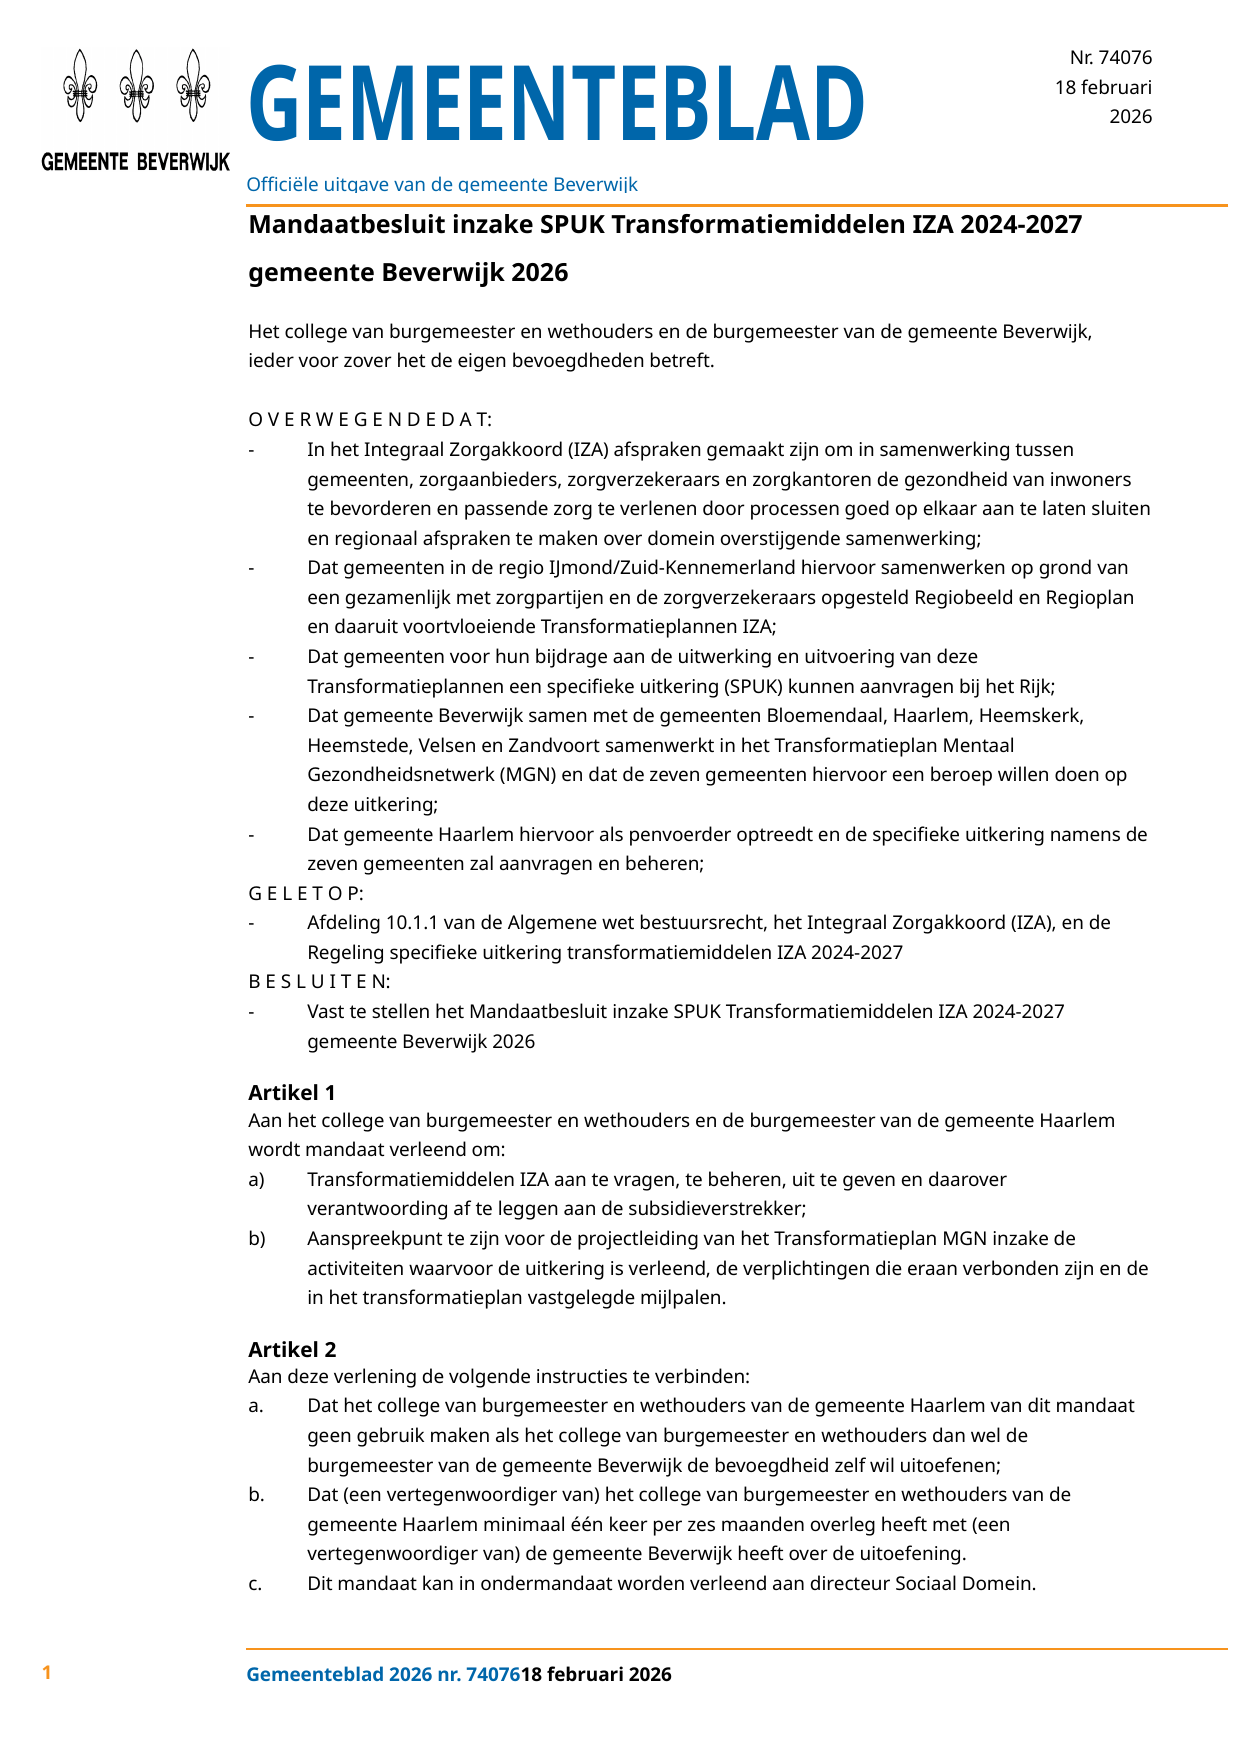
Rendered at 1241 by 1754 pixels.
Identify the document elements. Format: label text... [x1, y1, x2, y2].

list Dat het college van burgemeester en wethouders van de gemeente Haarlem van dit mandaat geen gebruik maken als het college van burgemeester en wethouders dan wel de burgemeester van de gemeente Beverwijk de bevoegdheid zelf wil uitoefenen; [248, 1393, 1152, 1478]
text Artikel 2 [248, 1335, 1152, 1363]
list Dat gemeenten voor hun bijdrage aan de uitwerking en uitvoering van deze Transformatieplannen een specifieke uitkering (SPUK) kunnen aanvragen bij het Rijk; [248, 643, 1152, 699]
text G E L E T O P: [248, 880, 1152, 906]
list Afdeling 10.1.1 van de Algemene wet bestuursrecht, het Integraal Zorgakkoord (IZA), en de Regeling specifieke uitkering transformatiemiddelen IZA 2024-2027 [248, 909, 1152, 965]
list Vast te stellen het Mandaatbesluit inzake SPUK Transformatiemiddelen IZA 2024-2027 gemeente Beverwijk 2026 [248, 998, 1152, 1054]
text Aan deze verlening de volgende instructies te verbinden: [248, 1363, 1152, 1389]
text Mandaatbesluit inzake SPUK Transformatiemiddelen IZA 2024-2027 gemeente Beverwijk 2026 [248, 207, 1152, 288]
list Dat gemeente Haarlem hiervoor als penvoerder optreedt en de specifieke uitkering namens de zeven gemeenten zal aanvragen en beheren; [248, 821, 1152, 876]
list Dat (een vertegenwoordiger van) het college van burgemeester en wethouders van de gemeente Haarlem minimaal één keer per zes maanden overleg heeft met (een vertegenwoordiger van) de gemeente Beverwijk heeft over de uitoefening. [248, 1481, 1152, 1566]
text ieder voor zover het de eigen bevoegdheden betreft. [248, 347, 1152, 373]
text Aan het college van burgemeester en wethouders en de burgemeester van de gemeente Haarlem wordt mandaat verleend om: [248, 1107, 1152, 1162]
list Dit mandaat kan in ondermandaat worden verleend aan directeur Sociaal Domein. [248, 1570, 1152, 1596]
text O V E R W E G E N D E D A T: [248, 407, 1152, 432]
text Artikel 1 [248, 1078, 1152, 1107]
list Dat gemeenten in de regio IJmond/Zuid-Kennemerland hiervoor samenwerken op grond van een gezamenlijk met zorgpartijen en de zorgverzekeraars opgesteld Regiobeeld en Regioplan en daaruit voortvloeiende Transformatieplannen IZA; [248, 554, 1152, 639]
picture [41, 47, 231, 172]
list Dat gemeente Beverwijk samen met de gemeenten Bloemendaal, Haarlem, Heemskerk, Heemstede, Velsen en Zandvoort samenwerkt in het Transformatieplan Mentaal Gezondheidsnetwerk (MGN) en dat de zeven gemeenten hiervoor een beroep willen doen op deze uitkering; [248, 702, 1152, 817]
list In het Integraal Zorgakkoord (IZA) afspraken gemaakt zijn om in samenwerking tussen gemeenten, zorgaanbieders, zorgverzekeraars en zorgkantoren de gezondheid van inwoners te bevorderen en passende zorg te verlenen door processen goed op elkaar aan te laten sluiten en regionaal afspraken te maken over domein overstijgende samenwerking; [248, 436, 1152, 551]
list Aanspreekpunt te zijn voor de projectleiding van het Transformatieplan MGN inzake de activiteiten waarvoor de uitkering is verleend, de verplichtingen die eraan verbonden zijn en de in het transformatieplan vastgelegde mijlpalen. [248, 1225, 1152, 1310]
text Het college van burgemeester en wethouders en de burgemeester van de gemeente Beverwijk, [248, 318, 1152, 344]
text B E S L U I T E N: [248, 969, 1152, 994]
list Transformatiemiddelen IZA aan te vragen, te beheren, uit te geven en daarover verantwoording af te leggen aan de subsidieverstrekker; [248, 1166, 1152, 1221]
